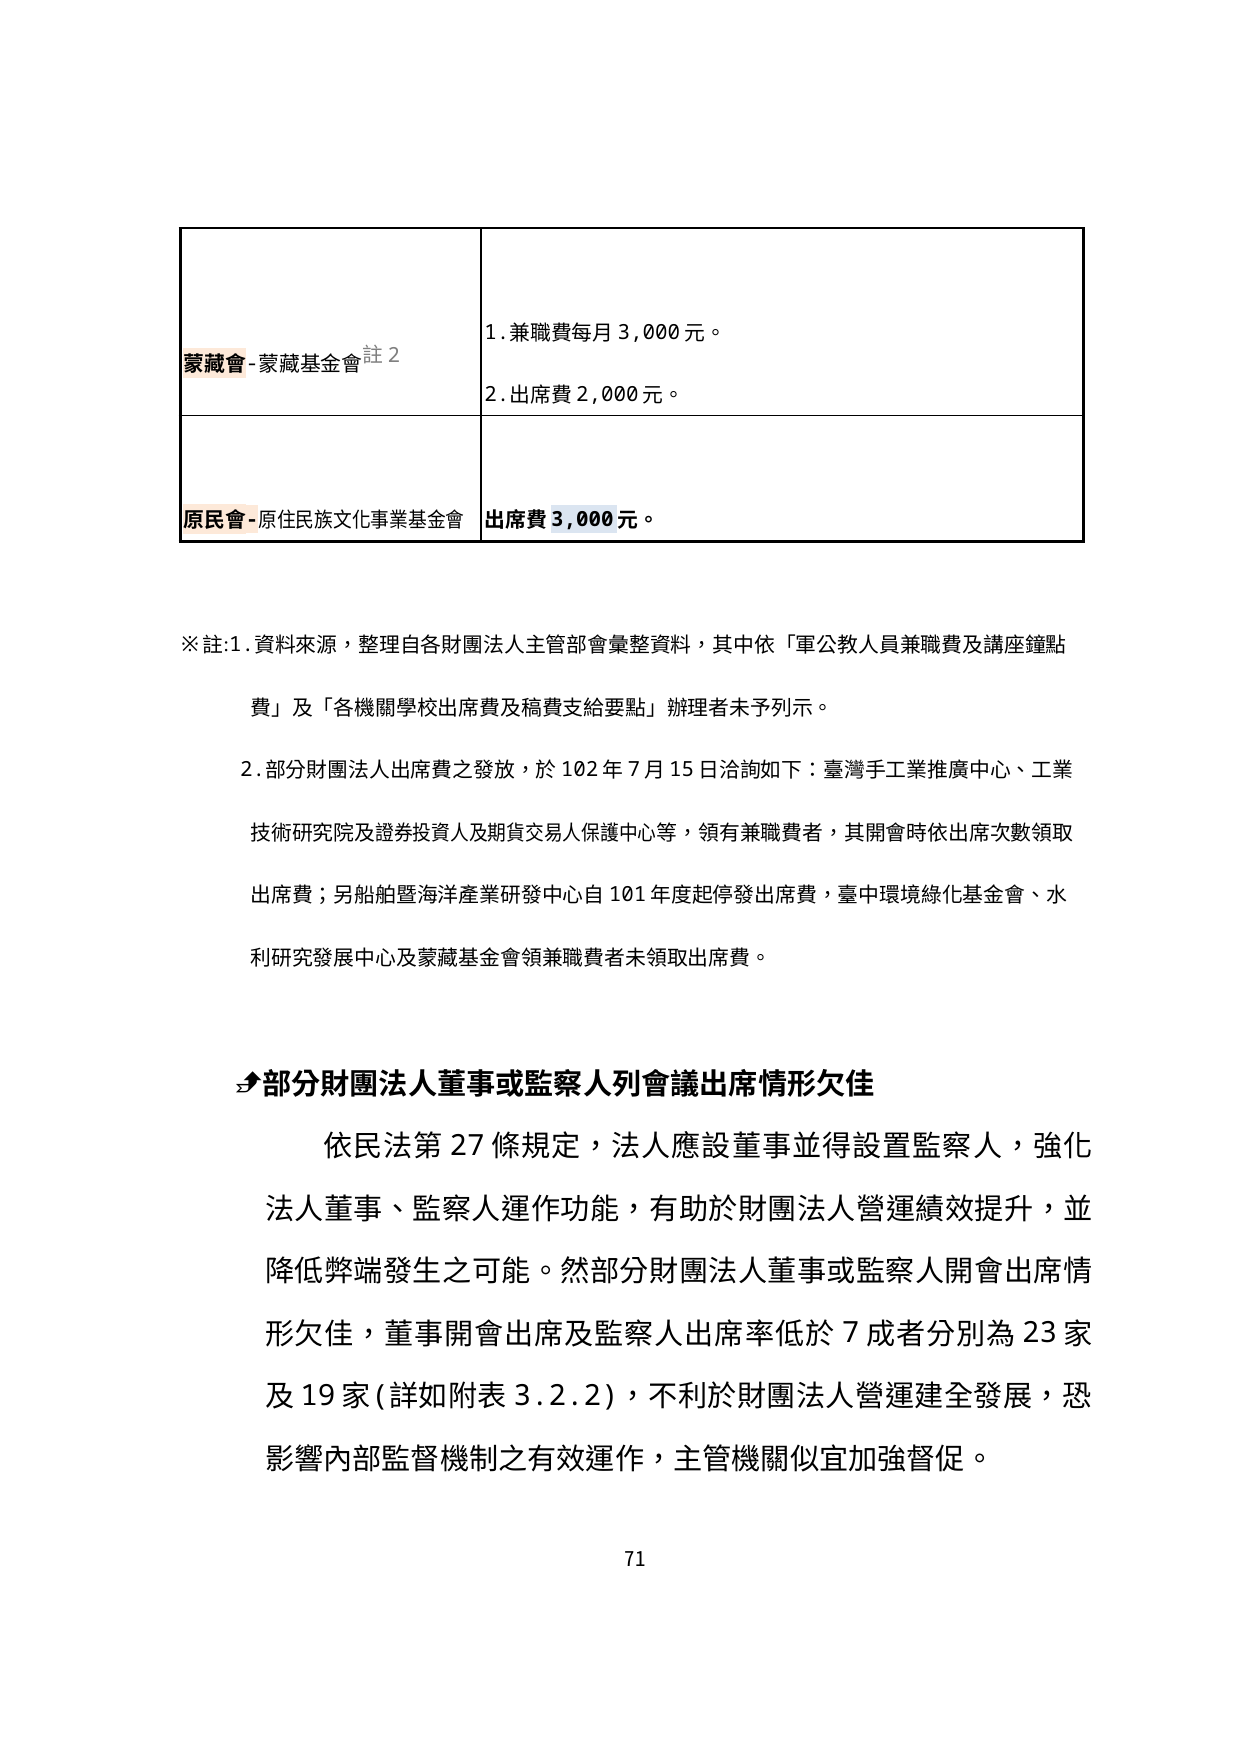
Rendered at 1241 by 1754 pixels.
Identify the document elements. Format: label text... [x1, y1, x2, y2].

text ※註:1.資料來源，整理自各財團法人主管部會彙整資料，其中依「軍公教人員兼職費及講座鐘點費」及「各機關學校出席費及稿費支給要點」辦理者未予列示。 [177, 602, 1078, 727]
text 部分財團法人董事或監察人列會議出席情形欠佳 [236, 1040, 1093, 1102]
text 依民法第27條規定，法人應設董事並得設置監察人，強化法人董事、監察人運作功能，有助於財團法人營運績效提升，並降低弊端發生之可能。然部分財團法人董事或監察人開會出席情形欠佳，董事開會出席及監察人出席率低於7成者分別為23家及19家(詳如附表3.2.2)，不利於財團法人營運建全發展，恐影響內部監督機制之有效運作，主管機關似宜加強督促。 [265, 1102, 1093, 1477]
table_cell 1.兼職費每月3,000元。 2.出席費2,000元。 [482, 229, 1082, 415]
table_cell 原民會-原住民族文化事業基金會 [182, 416, 480, 540]
table_cell 出席費3,000元。 [482, 416, 1082, 540]
table_cell 蒙藏會-蒙藏基金會註2 [182, 229, 480, 415]
text 2.部分財團法人出席費之發放，於102年7月15日洽詢如下：臺灣手工業推廣中心、工業技術研究院及證券投資人及期貨交易人保護中心等，領有兼職費者，其開會時依出席次數領取出席費；另船舶暨海洋產業研發中心自101年度起停發出席費，臺中環境綠化基金會、水利研究發展中心及蒙藏基金會領兼職費者未領取出席費。 [177, 727, 1078, 977]
